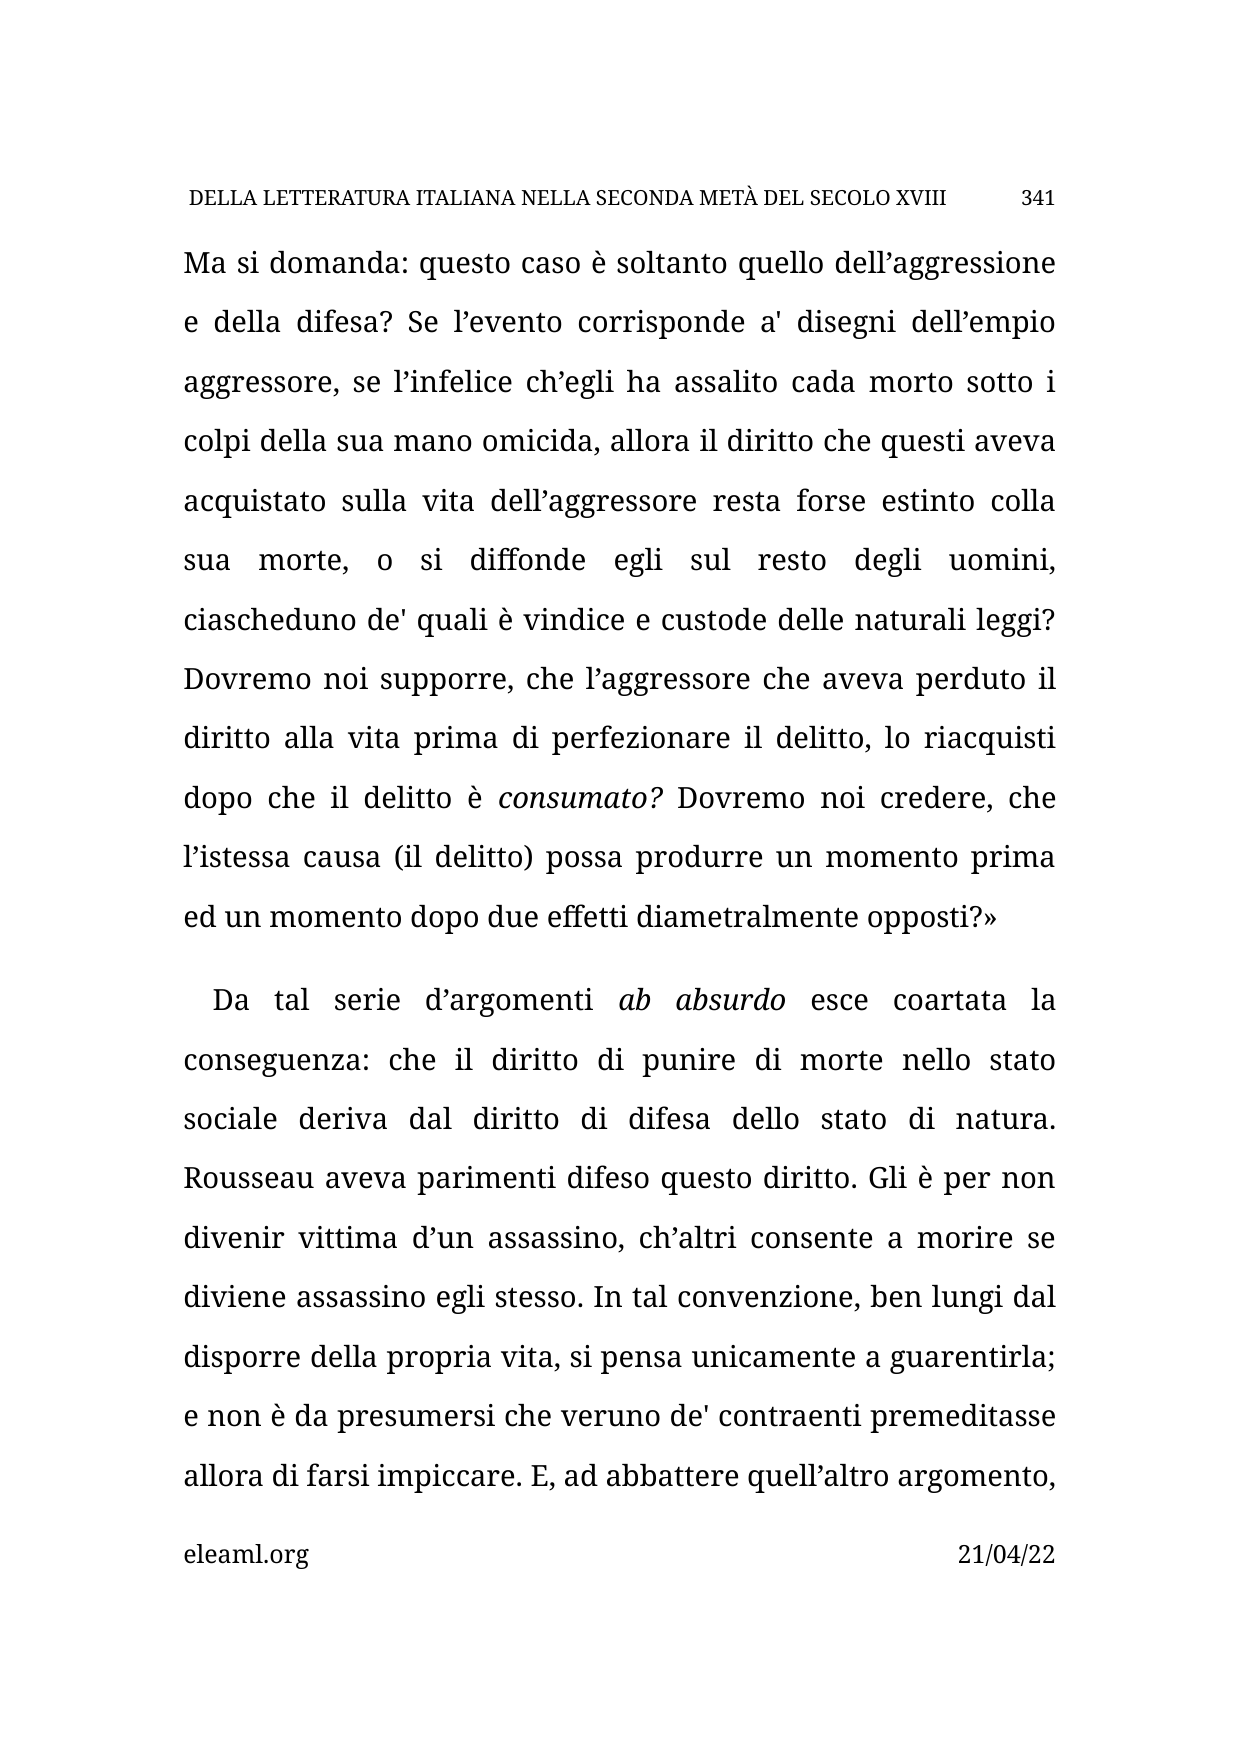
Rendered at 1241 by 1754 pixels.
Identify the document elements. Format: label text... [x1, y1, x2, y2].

text Ma si domanda: questo caso è soltanto quello dell’aggressione e della difesa? Se l’evento corrisponde a' disegni dell’empio aggressore, se l’infelice ch’egli ha assalito cada morto sotto i colpi della sua mano omicida, allora il diritto che questi aveva acquistato sulla vita dell’aggressore resta forse estinto colla sua morte, o si diffonde egli sul resto degli uomini, ciascheduno de' quali è vindice e custode delle naturali leggi? Dovremo noi supporre, che l’aggressore che aveva perduto il diritto alla vita prima di perfezionare il delitto, lo riacquisti dopo che il delitto è consumato? Dovremo noi credere, che l’istessa causa (il delitto) possa produrre un momento prima ed un momento dopo due effetti diametralmente opposti?» [183, 242, 1057, 936]
text Da tal serie d’argomenti ab absurdo esce coartata la conseguenza: che il diritto di punire di morte nello stato sociale deriva dal diritto di difesa dello stato di natura. Rousseau aveva parimenti difeso questo diritto. Gli è per non divenir vittima d’un assassino, ch’altri consente a morire se diviene assassino egli stesso. In tal convenzione, ben lungi dal disporre della propria vita, si pensa unicamente a guarentirla; e non è da presumersi che veruno de' contraenti premeditasse allora di farsi impiccare. E, ad abbattere quell’altro argomento, [183, 979, 1057, 1495]
